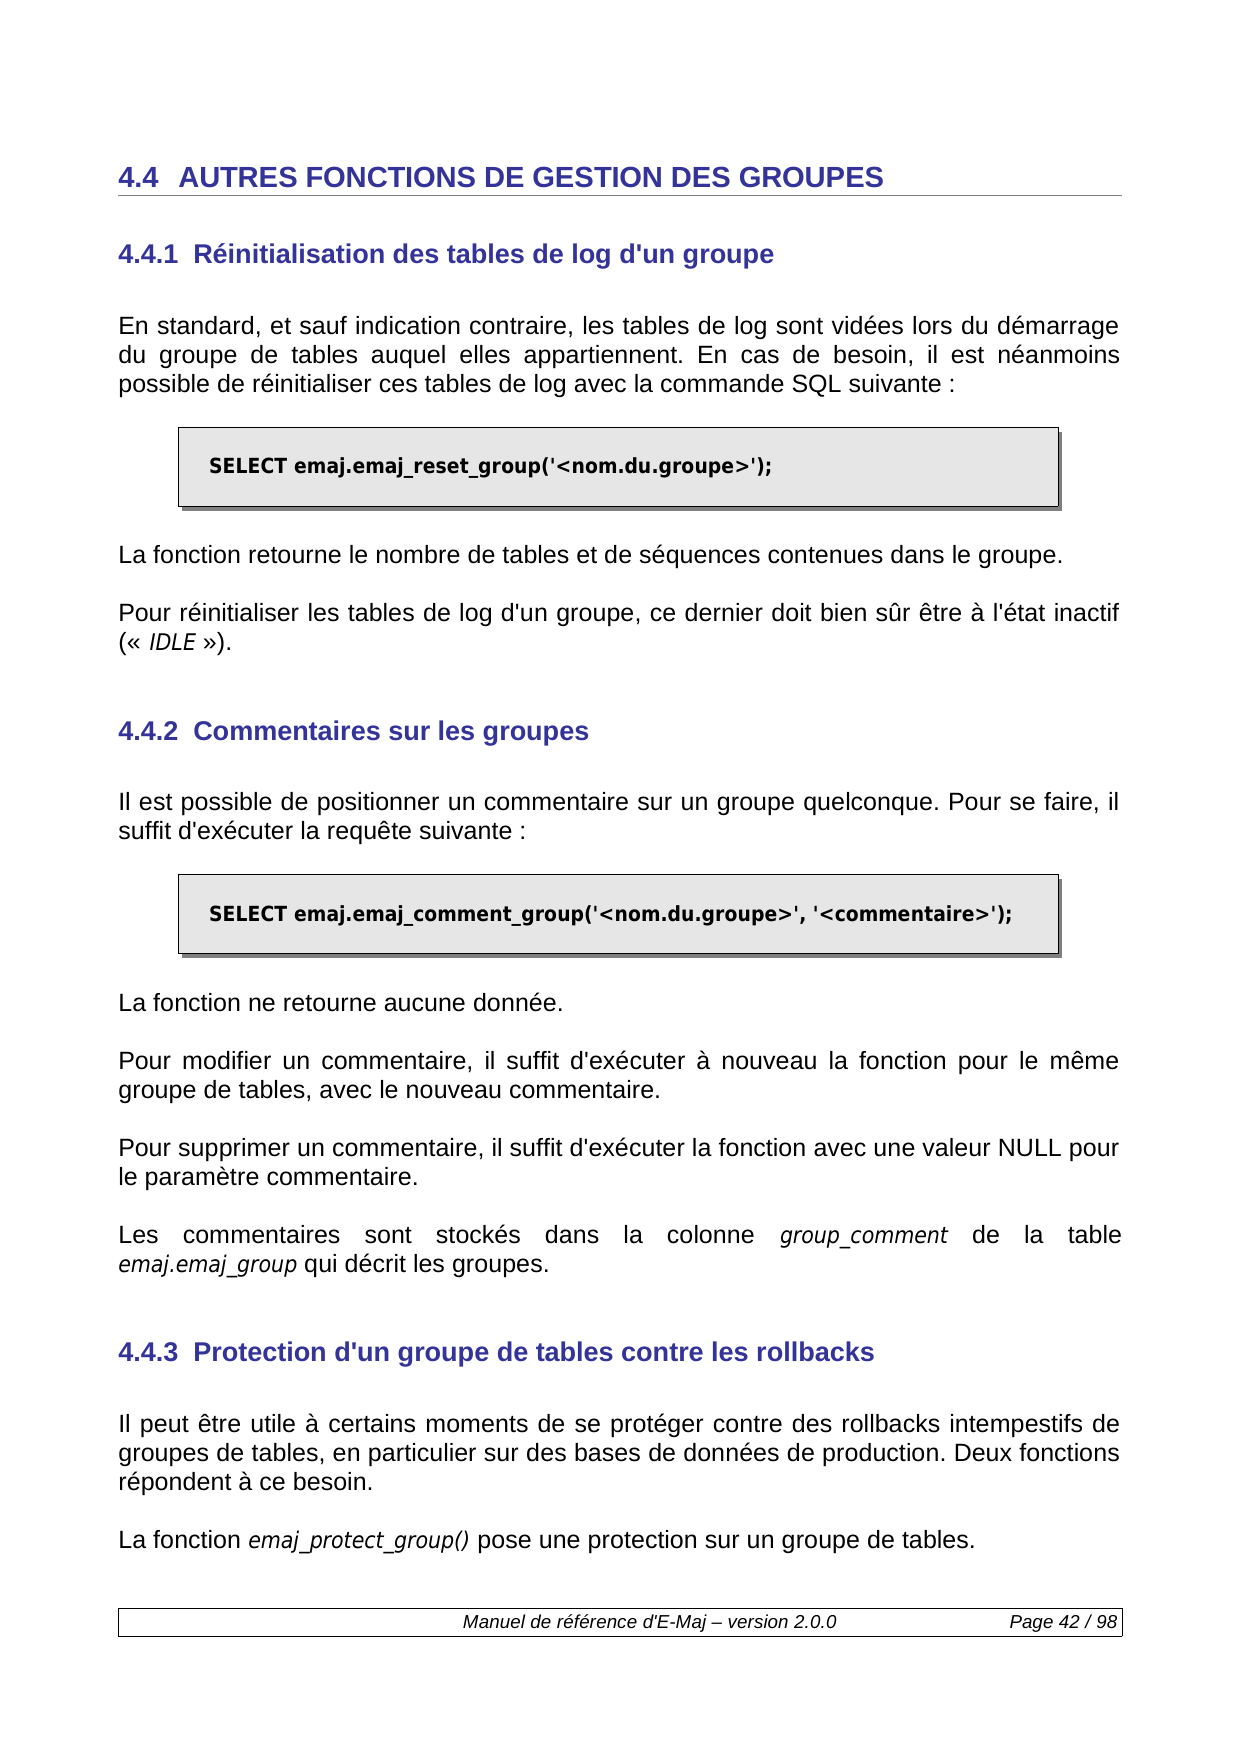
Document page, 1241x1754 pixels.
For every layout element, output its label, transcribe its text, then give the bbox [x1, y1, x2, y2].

subtitle Commentaires sur les groupes [118, 714, 1122, 745]
text SELECT emaj.emaj_comment_group('<nom.du.groupe>', '<commentaire>'); [179, 899, 1058, 923]
subtitle Réinitialisation des tables de log d'un groupe [118, 238, 1122, 269]
text La fonction emaj_protect_group() pose une protection sur un groupe de tables. [118, 1525, 1122, 1554]
text Pour supprimer un commentaire, il suffit d'exécuter la fonction avec une valeur NULL pour le paramètre commentaire. [118, 1133, 1122, 1191]
text En standard, et sauf indication contraire, les tables de log sont vidées lors du démarrage du groupe de tables auquel elles appartiennent. En cas de besoin, il est néanmoins possible de réinitialiser ces tables de log avec la commande SQL suivante : [118, 311, 1122, 398]
text Pour réinitialiser les tables de log d'un groupe, ce dernier doit bien sûr être à l'état inactif (« IDLE »). [118, 598, 1122, 656]
text La fonction ne retourne aucune donnée. [118, 987, 1122, 1016]
text La fonction retourne le nombre de tables et de séquences contenues dans le groupe. [118, 540, 1122, 569]
subtitle Protection d'un groupe de tables contre les rollbacks [118, 1336, 1122, 1367]
subtitle Autres fonctions de gestion des groupes [118, 160, 1122, 195]
text Il est possible de positionner un commentaire sur un groupe quelconque. Pour se faire, il suffit d'exécuter la requête suivante : [118, 787, 1122, 845]
text Pour modifier un commentaire, il suffit d'exécuter à nouveau la fonction pour le même groupe de tables, avec le nouveau commentaire. [118, 1046, 1122, 1104]
text Les commentaires sont stockés dans la colonne group_comment de la table emaj.emaj_group qui décrit les groupes. [118, 1220, 1122, 1278]
text SELECT emaj.emaj_reset_group('<nom.du.groupe>'); [179, 451, 1058, 476]
text Il peut être utile à certains moments de se protéger contre des rollbacks intempestifs de groupes de tables, en particulier sur des bases de données de production. Deux fonctions répondent à ce besoin. [118, 1409, 1122, 1496]
